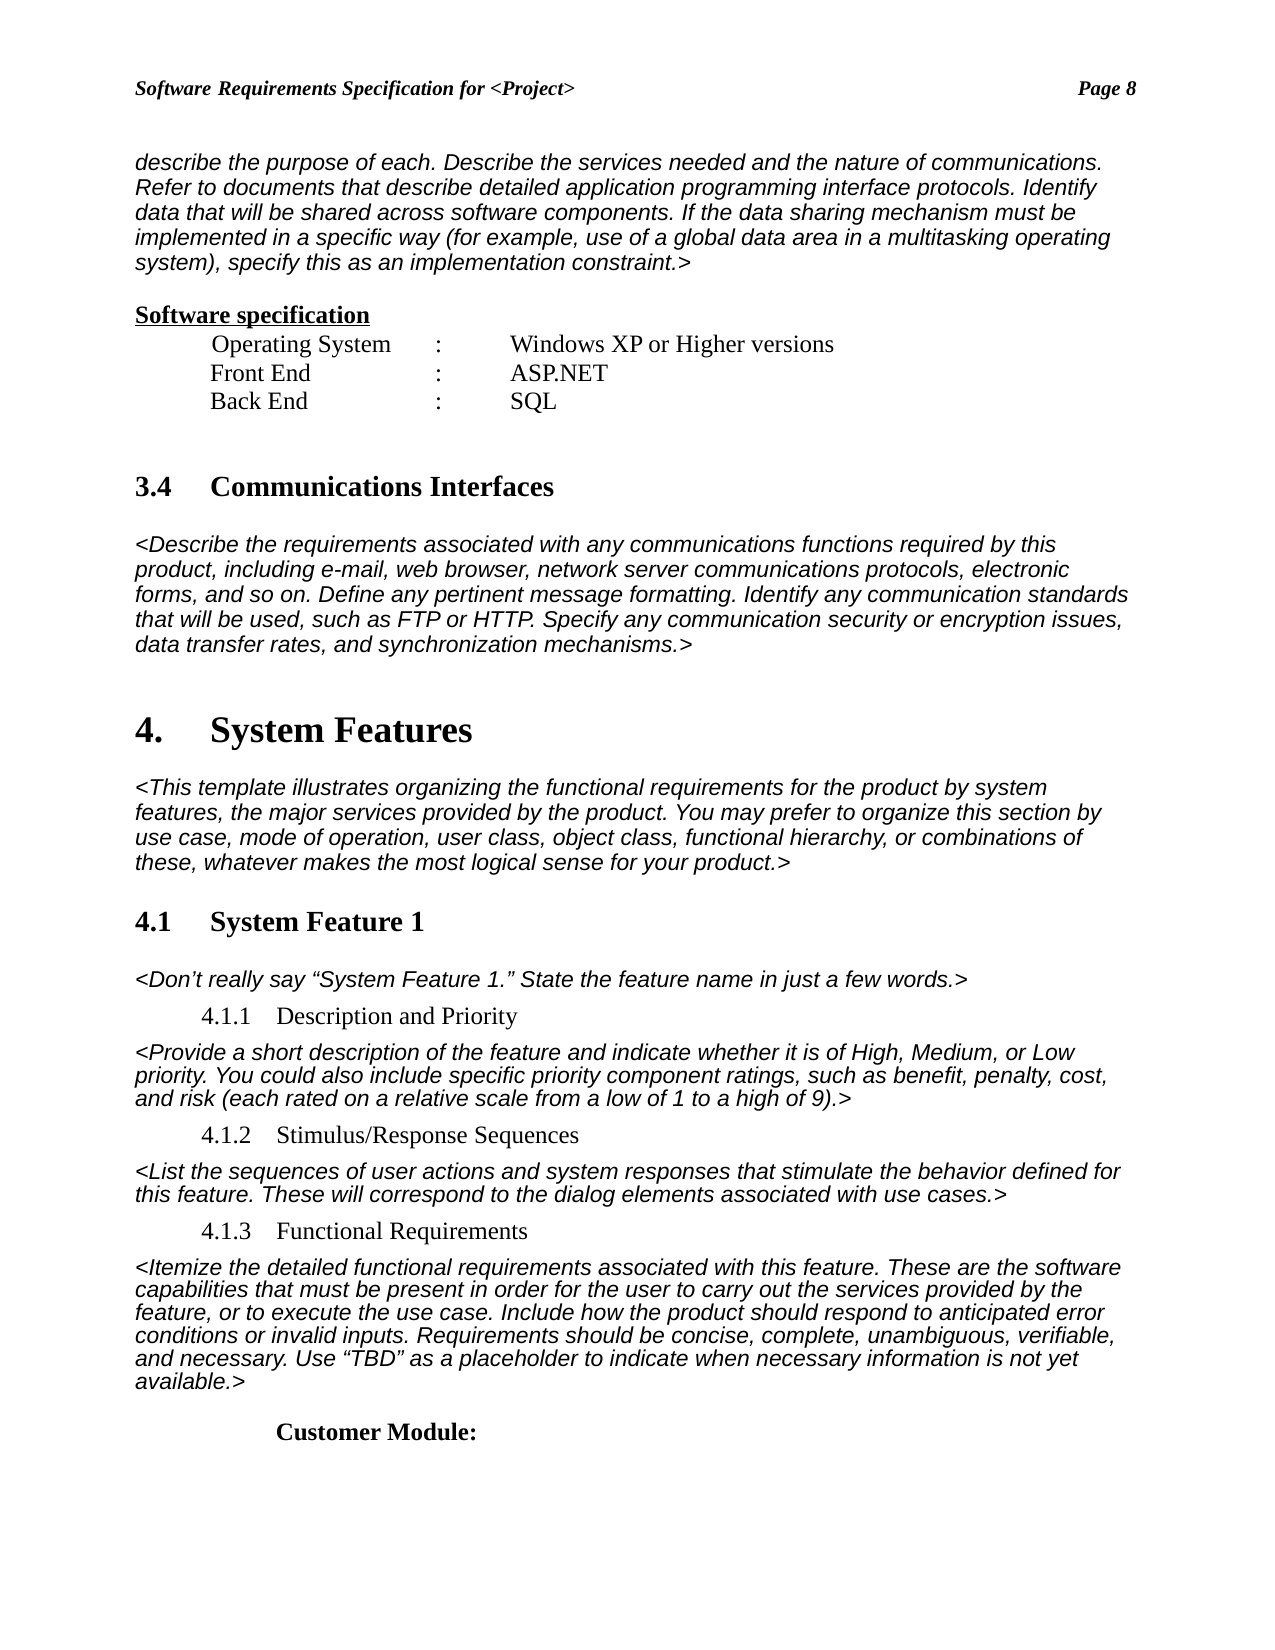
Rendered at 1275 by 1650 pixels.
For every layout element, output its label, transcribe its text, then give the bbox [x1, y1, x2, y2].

text <Itemize the detailed functional requirements associated with this feature. These are the software capabilities that must be present in order for the user to carry out the services provided by the feature, or to execute the use case. Include how the product should respond to anticipated error conditions or invalid inputs. Requirements should be concise, complete, unambiguous, verifiable, and necessary. Use “TBD” as a placeholder to indicate when necessary information is not yet available.> [135, 1257, 1140, 1394]
subtitle System Feature 1 [135, 904, 1140, 938]
text describe the purpose of each. Describe the services needed and the nature of communications. Refer to documents that describe detailed application programming interface protocols. Identify data that will be shared across software components. If the data sharing mechanism must be implemented in a specific way (for example, use of a global data area in a multitasking operating system), specify this as an implementation constraint.> [135, 150, 1140, 275]
text <List the sequences of user actions and system responses that stimulate the behavior defined for this feature. These will correspond to the dialog elements associated with use cases.> [135, 1161, 1140, 1207]
text Software specification [135, 300, 1140, 329]
text Front End : ASP.NET [210, 358, 1140, 386]
text <Don’t really say “System Feature 1.” State the feature name in just a few words.> [135, 967, 1140, 992]
text Back End : SQL [210, 386, 1140, 415]
text 4.1.1 Description and Priority [201, 1004, 1140, 1029]
text <Describe the requirements associated with any communications functions required by this product, including e-mail, web browser, network server communications protocols, electronic forms, and so on. Define any pertinent message formatting. Identify any communication standards that will be used, such as FTP or HTTP. Specify any communication security or encryption issues, data transfer rates, and synchronization mechanisms.> [135, 532, 1140, 657]
text Operating System : Windows XP or Higher versions [135, 329, 1140, 358]
text <Provide a short description of the feature and indicate whether it is of High, Medium, or Low priority. You could also include specific priority component ratings, such as benefit, penalty, cost, and risk (each rated on a relative scale from a low of 1 to a high of 9).> [135, 1042, 1140, 1111]
text Customer Module: [276, 1417, 1140, 1446]
text <This template illustrates organizing the functional requirements for the product by system features, the major services provided by the product. You may prefer to organize this section by use case, mode of operation, user class, object class, functional hierarchy, or combinations of these, whatever makes the most logical sense for your product.> [135, 775, 1140, 875]
subtitle System Features [135, 707, 1140, 750]
text 4.1.3 Functional Requirements [201, 1219, 1140, 1244]
subtitle Communications Interfaces [135, 469, 1140, 503]
text 4.1.2 Stimulus/Response Sequences [201, 1123, 1140, 1148]
